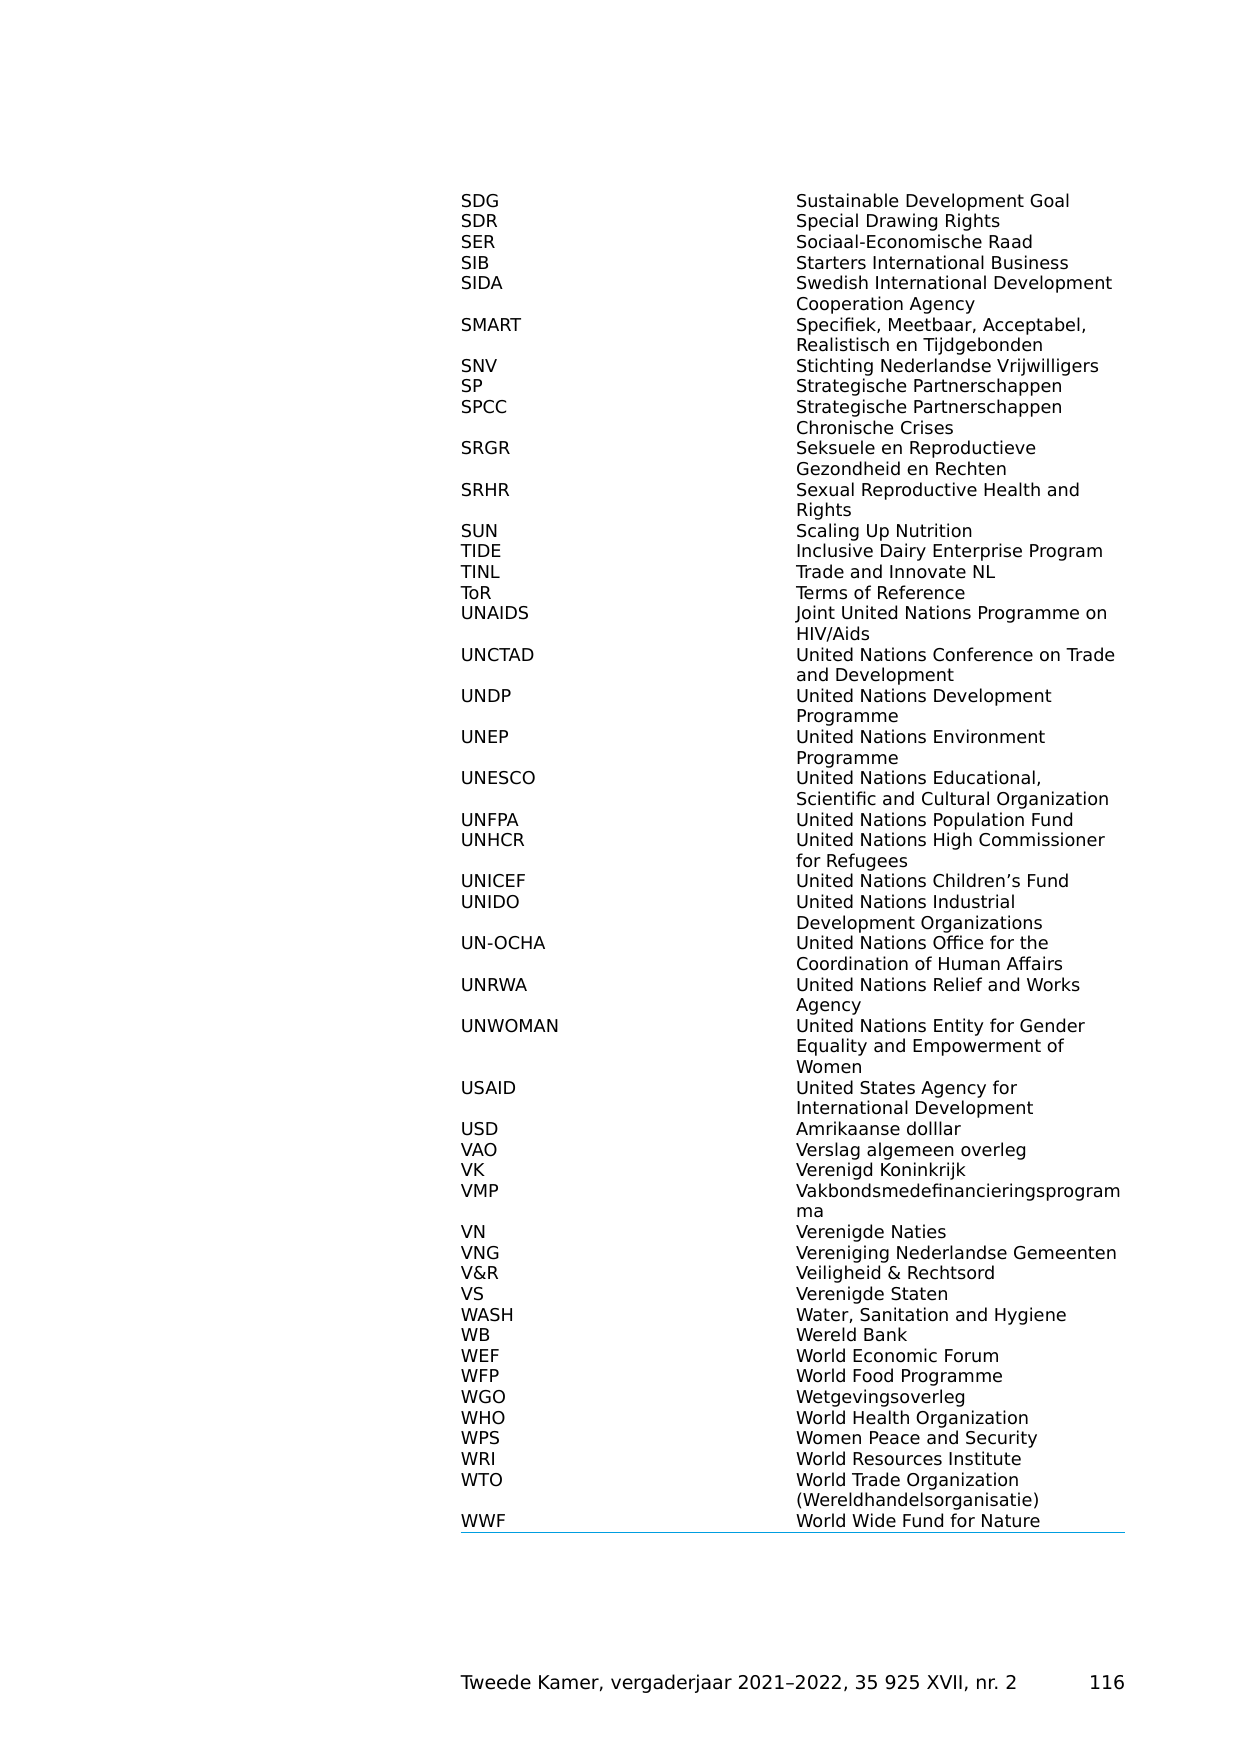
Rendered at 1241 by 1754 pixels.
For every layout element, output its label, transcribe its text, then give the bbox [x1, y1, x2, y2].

table_cell USAID [461, 1078, 793, 1119]
table_cell World Trade Organization (Wereldhandelsorganisatie) [793, 1470, 1125, 1511]
table_cell World Health Organization [793, 1408, 1125, 1428]
table_cell WFP [461, 1366, 793, 1387]
table_cell TIDE [461, 541, 793, 562]
table_cell SNV [461, 356, 793, 376]
table_cell USD [461, 1119, 793, 1139]
table_cell WTO [461, 1470, 793, 1511]
table_cell United States Agency for International Development [793, 1078, 1125, 1119]
table_cell SUN [461, 521, 793, 541]
table_cell Scaling Up Nutrition [793, 521, 1125, 541]
table_cell SDG [461, 191, 793, 211]
table_cell Verslag algemeen overleg [793, 1140, 1125, 1160]
table_cell Sustainable Development Goal [793, 191, 1125, 211]
table_cell WGO [461, 1387, 793, 1408]
table_cell Verenigde Naties [793, 1222, 1125, 1243]
table_cell UNAIDS [461, 603, 793, 644]
table_cell SIDA [461, 273, 793, 314]
table_cell WHO [461, 1408, 793, 1428]
table_cell VK [461, 1160, 793, 1181]
table_cell United Nations Conference on Trade and Development [793, 645, 1125, 686]
table_cell ToR [461, 583, 793, 603]
table_cell Trade and Innovate NL [793, 562, 1125, 583]
table_cell United Nations Children’s Fund [793, 871, 1125, 892]
table_cell United Nations Educational, Scientific and Cultural Organization [793, 768, 1125, 809]
table_cell United Nations High Commissioner for Refugees [793, 830, 1125, 871]
table_cell WWF [461, 1511, 793, 1531]
table_cell UNWOMAN [461, 1016, 793, 1078]
table_cell UNRWA [461, 975, 793, 1016]
table_cell Water, Sanitation and Hygiene [793, 1305, 1125, 1325]
table_cell World Wide Fund for Nature [793, 1511, 1125, 1531]
table_cell United Nations Office for the Coordination of Human Affairs [793, 933, 1125, 974]
table_cell Special Drawing Rights [793, 211, 1125, 232]
table_cell United Nations Relief and Works Agency [793, 975, 1125, 1016]
table_cell United Nations Environment Programme [793, 727, 1125, 768]
table_cell Verenigde Staten [793, 1284, 1125, 1304]
table_cell VN [461, 1222, 793, 1243]
table_cell VMP [461, 1181, 793, 1222]
table_cell WASH [461, 1305, 793, 1325]
table_cell VAO [461, 1140, 793, 1160]
table_cell United Nations Development Programme [793, 686, 1125, 727]
table_cell Vereniging Nederlandse Gemeenten [793, 1243, 1125, 1263]
table_cell SMART [461, 315, 793, 356]
table_cell Swedish International Development Cooperation Agency [793, 273, 1125, 314]
table_cell Wereld Bank [793, 1325, 1125, 1346]
table_cell Terms of Reference [793, 583, 1125, 603]
table_cell Veiligheid & Rechtsord [793, 1263, 1125, 1284]
table_cell Specifiek, Meetbaar, Acceptabel, Realistisch en Tijdgebonden [793, 315, 1125, 356]
table_cell WPS [461, 1428, 793, 1449]
table_cell Joint United Nations Programme on HIV/Aids [793, 603, 1125, 644]
table_cell Starters International Business [793, 253, 1125, 273]
table_cell Amrikaanse dolllar [793, 1119, 1125, 1139]
table_cell Strategische Partnerschappen Chronische Crises [793, 397, 1125, 438]
table_cell UNIDO [461, 892, 793, 933]
table_cell United Nations Industrial Development Organizations [793, 892, 1125, 933]
table_cell SPCC [461, 397, 793, 438]
table_cell WEF [461, 1346, 793, 1366]
table_cell SP [461, 376, 793, 397]
table_cell TINL [461, 562, 793, 583]
table_cell WRI [461, 1449, 793, 1469]
table_cell UNEP [461, 727, 793, 768]
table_cell UNDP [461, 686, 793, 727]
table_cell V&R [461, 1263, 793, 1284]
table_cell Stichting Nederlandse Vrijwilligers [793, 356, 1125, 376]
table_cell UNHCR [461, 830, 793, 871]
table_cell Sexual Reproductive Health and Rights [793, 480, 1125, 521]
table_cell Seksuele en Reproductieve Gezondheid en Rechten [793, 438, 1125, 479]
table_cell Vakbondsmedefinancieringsprogramma [793, 1181, 1125, 1222]
table_cell World Economic Forum [793, 1346, 1125, 1366]
table_cell World Food Programme [793, 1366, 1125, 1387]
table_cell United Nations Population Fund [793, 810, 1125, 830]
table_cell SDR [461, 211, 793, 232]
table_cell Verenigd Koninkrijk [793, 1160, 1125, 1181]
table_cell UNCTAD [461, 645, 793, 686]
table_cell UN-OCHA [461, 933, 793, 974]
table_cell VNG [461, 1243, 793, 1263]
table_cell WB [461, 1325, 793, 1346]
table_cell VS [461, 1284, 793, 1304]
table_cell UNESCO [461, 768, 793, 809]
table_cell Strategische Partnerschappen [793, 376, 1125, 397]
table_cell SIB [461, 253, 793, 273]
table_cell Inclusive Dairy Enterprise Program [793, 541, 1125, 562]
table_cell Women Peace and Security [793, 1428, 1125, 1449]
table_cell World Resources Institute [793, 1449, 1125, 1469]
table_cell SER [461, 232, 793, 253]
table_cell Wetgevingsoverleg [793, 1387, 1125, 1408]
table_cell UNFPA [461, 810, 793, 830]
table_cell United Nations Entity for Gender Equality and Empowerment of Women [793, 1016, 1125, 1078]
table_cell UNICEF [461, 871, 793, 892]
table_cell Sociaal-Economische Raad [793, 232, 1125, 253]
table_cell SRGR [461, 438, 793, 479]
table_cell SRHR [461, 480, 793, 521]
